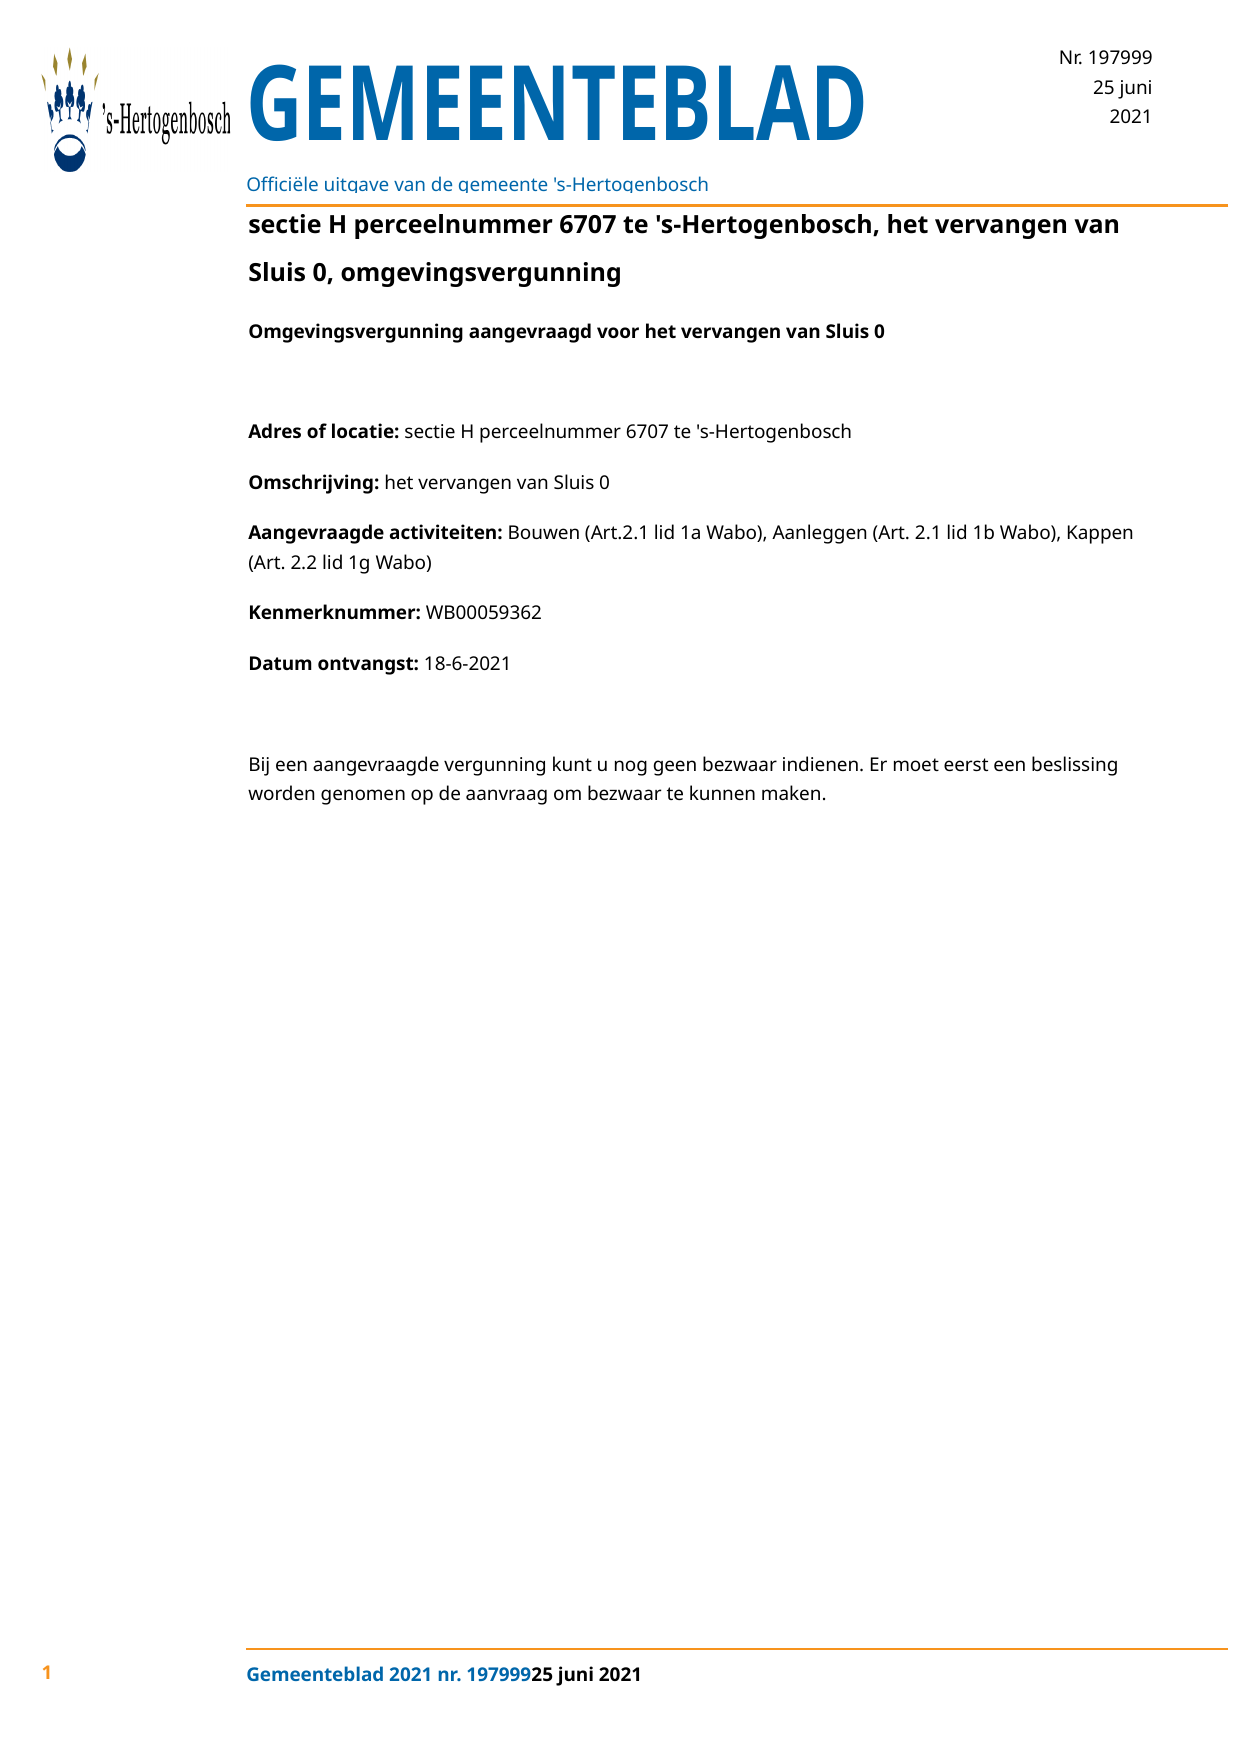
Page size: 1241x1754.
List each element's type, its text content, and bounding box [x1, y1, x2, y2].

picture [41, 47, 231, 172]
text sectie H perceelnummer 6707 te 's-Hertogenbosch, het vervangen van Sluis 0, omgevingsvergunning [248, 207, 1152, 288]
text Aangevraagde activiteiten: Bouwen (Art.2.1 lid 1a Wabo), Aanleggen (Art. 2.1 lid 1b Wabo), Kappen (Art. 2.2 lid 1g Wabo) [248, 519, 1152, 575]
text Omgevingsvergunning aangevraagd voor het vervangen van Sluis 0 [248, 318, 1152, 344]
text Bij een aangevraagde vergunning kunt u nog geen bezwaar indienen. Er moet eerst een beslissing worden genomen op de aanvraag om bezwaar te kunnen maken. [248, 751, 1152, 806]
text Omschrijving: het vervangen van Sluis 0 [248, 469, 1152, 495]
text Adres of locatie: sectie H perceelnummer 6707 te 's-Hertogenbosch [248, 419, 1152, 444]
text Kenmerknummer: WB00059362 [248, 599, 1152, 625]
text Datum ontvangst: 18-6-2021 [248, 650, 1152, 676]
